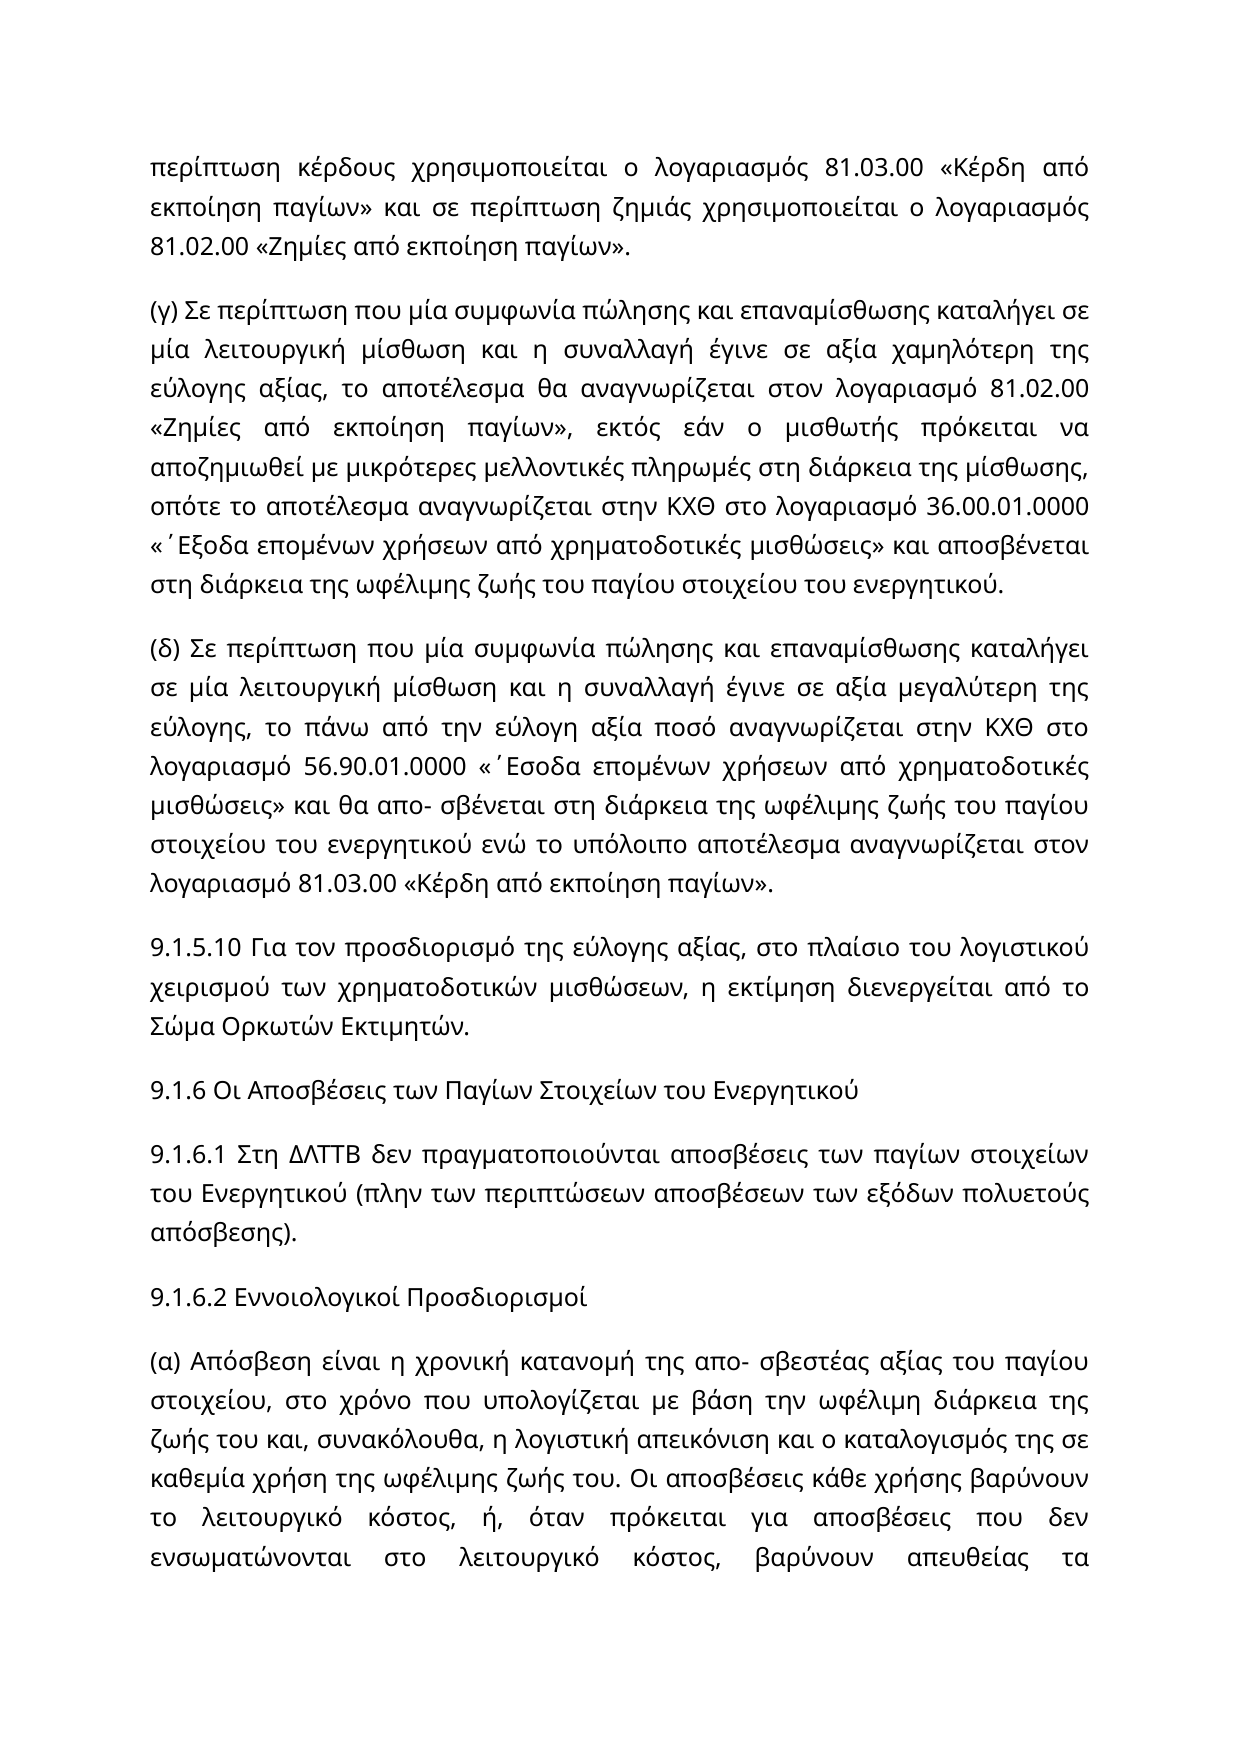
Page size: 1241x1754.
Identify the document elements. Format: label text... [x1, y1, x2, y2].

text 9.1.6 Οι Αποσβέσεις των Παγίων Στοιχείων του Ενεργητικού [150, 1072, 1090, 1107]
text (α) Απόσβεση είναι η χρονική κατανομή της απο- σβεστέας αξίας του παγίου στοιχείου, στο χρόνο που υπολογίζεται με βάση την ωφέλιμη διάρκεια της ζωής του και, συνακόλουθα, η λογιστική απεικόνιση και ο καταλογισμός της σε καθεμία χρήση της ωφέλιμης ζωής του. Οι αποσβέσεις κάθε χρήσης βαρύνουν το λειτουργικό κόστος, ή, όταν πρόκειται για αποσβέσεις που δεν ενσωματώνονται στο λειτουργικό κόστος, βαρύνουν απευθείας τα [150, 1343, 1090, 1573]
text 9.1.6.2 Εννοιολογικοί Προσδιορισμοί [150, 1279, 1090, 1313]
text 9.1.6.1 Στη ΔΛΤΤΒ δεν πραγματοποιούνται αποσβέσεις των παγίων στοιχείων του Ενεργητικού (πλην των περιπτώσεων αποσβέσεων των εξόδων πολυετούς απόσβεσης). [150, 1137, 1090, 1249]
text (γ) Σε περίπτωση που μία συμφωνία πώλησης και επαναμίσθωσης καταλήγει σε μία λειτουργική μίσθωση και η συναλλαγή έγινε σε αξία χαμηλότερη της εύλογης αξίας, το αποτέλεσμα θα αναγνωρίζεται στον λογαριασμό 81.02.00 «Ζημίες από εκποίηση παγίων», εκτός εάν ο μισθωτής πρόκειται να αποζημιωθεί με μικρότερες μελλοντικές πληρωμές στη διάρκεια της μίσθωσης, οπότε το αποτέλεσμα αναγνωρίζεται στην ΚΧΘ στο λογαριασμό 36.00.01.0000 «΄Εξοδα επομένων χρήσεων από χρηματοδοτικές μισθώσεις» και αποσβένεται στη διάρκεια της ωφέλιμης ζωής του παγίου στοιχείου του ενεργητικού. [150, 292, 1090, 601]
text περίπτωση κέρδους χρησιμοποιείται ο λογαριασμός 81.03.00 «Κέρδη από εκποίηση παγίων» και σε περίπτωση ζημιάς χρησιμοποιείται ο λογαριασμός 81.02.00 «Ζημίες από εκποίηση παγίων». [150, 150, 1090, 262]
text 9.1.5.10 Για τον προσδιορισμό της εύλογης αξίας, στο πλαίσιο του λογιστικού χειρισμού των χρηματοδοτικών μισθώσεων, η εκτίμηση διενεργείται από το Σώμα Ορκωτών Εκτιμητών. [150, 930, 1090, 1042]
text (δ) Σε περίπτωση που μία συμφωνία πώλησης και επαναμίσθωσης καταλήγει σε μία λειτουργική μίσθωση και η συναλλαγή έγινε σε αξία μεγαλύτερη της εύλογης, το πάνω από την εύλογη αξία ποσό αναγνωρίζεται στην ΚΧΘ στο λογαριασμό 56.90.01.0000 «΄Εσοδα επομένων χρήσεων από χρηματοδοτικές μισθώσεις» και θα απο- σβένεται στη διάρκεια της ωφέλιμης ζωής του παγίου στοιχείου του ενεργητικού ενώ το υπόλοιπο αποτέλεσμα αναγνωρίζεται στον λογαριασμό 81.03.00 «Κέρδη από εκποίηση παγίων». [150, 631, 1090, 900]
